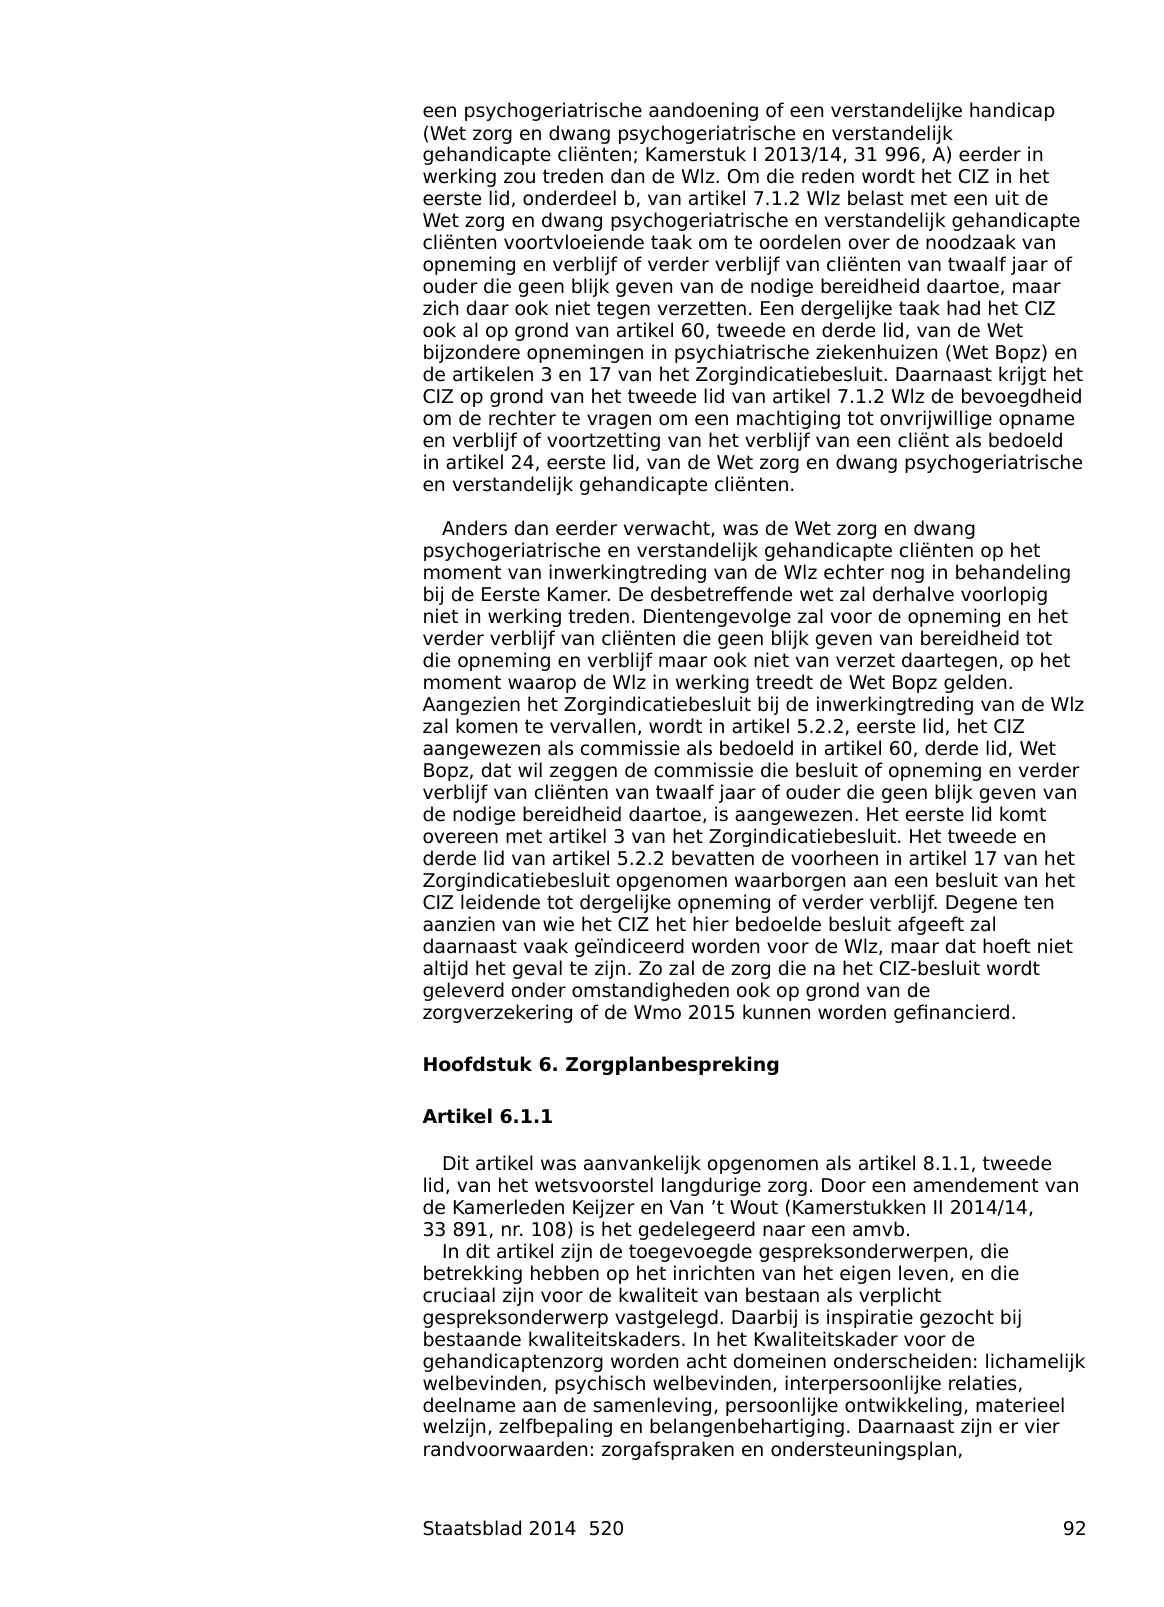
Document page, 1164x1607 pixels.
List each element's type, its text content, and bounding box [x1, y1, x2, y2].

subtitle Hoofdstuk 6. Zorgplanbespreking [422, 1054, 1087, 1076]
text In dit artikel zijn de toegevoegde gespreksonderwerpen, die betrekking hebben op het inrichten van het eigen leven, en die cruciaal zijn voor de kwaliteit van bestaan als verplicht gespreksonderwerp vastgelegd. Daarbij is inspiratie gezocht bij bestaande kwaliteitskaders. In het Kwaliteitskader voor de gehandicaptenzorg worden acht domeinen onderscheiden: lichamelijk welbevinden, psychisch welbevinden, interpersoonlijke relaties, deelname aan de samenleving, persoonlijke ontwikkeling, materieel welzijn, zelfbepaling en belangenbehartiging. Daarnaast zijn er vier randvoorwaarden: zorgafspraken en ondersteuningsplan, [422, 1241, 1087, 1460]
text Dit artikel was aanvankelijk opgenomen als artikel 8.1.1, tweede lid, van het wetsvoorstel langdurige zorg. Door een amendement van de Kamerleden Keijzer en Van ’t Wout (Kamerstukken II 2014/14, 33 891, nr. 108) is het gedelegeerd naar een amvb. [422, 1153, 1087, 1241]
text een psychogeriatrische aandoening of een verstandelijke handicap (Wet zorg en dwang psychogeriatrische en verstandelijk gehandicapte cliënten; Kamerstuk I 2013/14, 31 996, A) eerder in werking zou treden dan de Wlz. Om die reden wordt het CIZ in het eerste lid, onderdeel b, van artikel 7.1.2 Wlz belast met een uit de Wet zorg en dwang psychogeriatrische en verstandelijk gehandicapte cliënten voortvloeiende taak om te oordelen over de noodzaak van opneming en verblijf of verder verblijf van cliënten van twaalf jaar of ouder die geen blijk geven van de nodige bereidheid daartoe, maar zich daar ook niet tegen verzetten. Een dergelijke taak had het CIZ ook al op grond van artikel 60, tweede en derde lid, van de Wet bijzondere opnemingen in psychiatrische ziekenhuizen (Wet Bopz) en de artikelen 3 en 17 van het Zorgindicatiebesluit. Daarnaast krijgt het CIZ op grond van het tweede lid van artikel 7.1.2 Wlz de bevoegdheid om de rechter te vragen om een machtiging tot onvrijwillige opname en verblijf of voortzetting van het verblijf van een cliënt als bedoeld in artikel 24, eerste lid, van de Wet zorg en dwang psychogeriatrische en verstandelijk gehandicapte cliënten. [422, 100, 1087, 496]
text Anders dan eerder verwacht, was de Wet zorg en dwang psychogeriatrische en verstandelijk gehandicapte cliënten op het moment van inwerkingtreding van de Wlz echter nog in behandeling bij de Eerste Kamer. De desbetreffende wet zal derhalve voorlopig niet in werking treden. Dientengevolge zal voor de opneming en het verder verblijf van cliënten die geen blijk geven van bereidheid tot die opneming en verblijf maar ook niet van verzet daartegen, op het moment waarop de Wlz in werking treedt de Wet Bopz gelden. Aangezien het Zorgindicatiebesluit bij de inwerkingtreding van de Wlz zal komen te vervallen, wordt in artikel 5.2.2, eerste lid, het CIZ aangewezen als commissie als bedoeld in artikel 60, derde lid, Wet Bopz, dat wil zeggen de commissie die besluit of opneming en verder verblijf van cliënten van twaalf jaar of ouder die geen blijk geven van de nodige bereidheid daartoe, is aangewezen. Het eerste lid komt overeen met artikel 3 van het Zorgindicatiebesluit. Het tweede en derde lid van artikel 5.2.2 bevatten de voorheen in artikel 17 van het Zorgindicatiebesluit opgenomen waarborgen aan een besluit van het CIZ leidende tot dergelijke opneming of verder verblijf. Degene ten aanzien van wie het CIZ het hier bedoelde besluit afgeeft zal daarnaast vaak geïndiceerd worden voor de Wlz, maar dat hoeft niet altijd het geval te zijn. Zo zal de zorg die na het CIZ-besluit wordt geleverd onder omstandigheden ook op grond van de zorgverzekering of de Wmo 2015 kunnen worden gefinancierd. [422, 518, 1087, 1024]
subtitle Artikel 6.1.1 [422, 1106, 1087, 1128]
